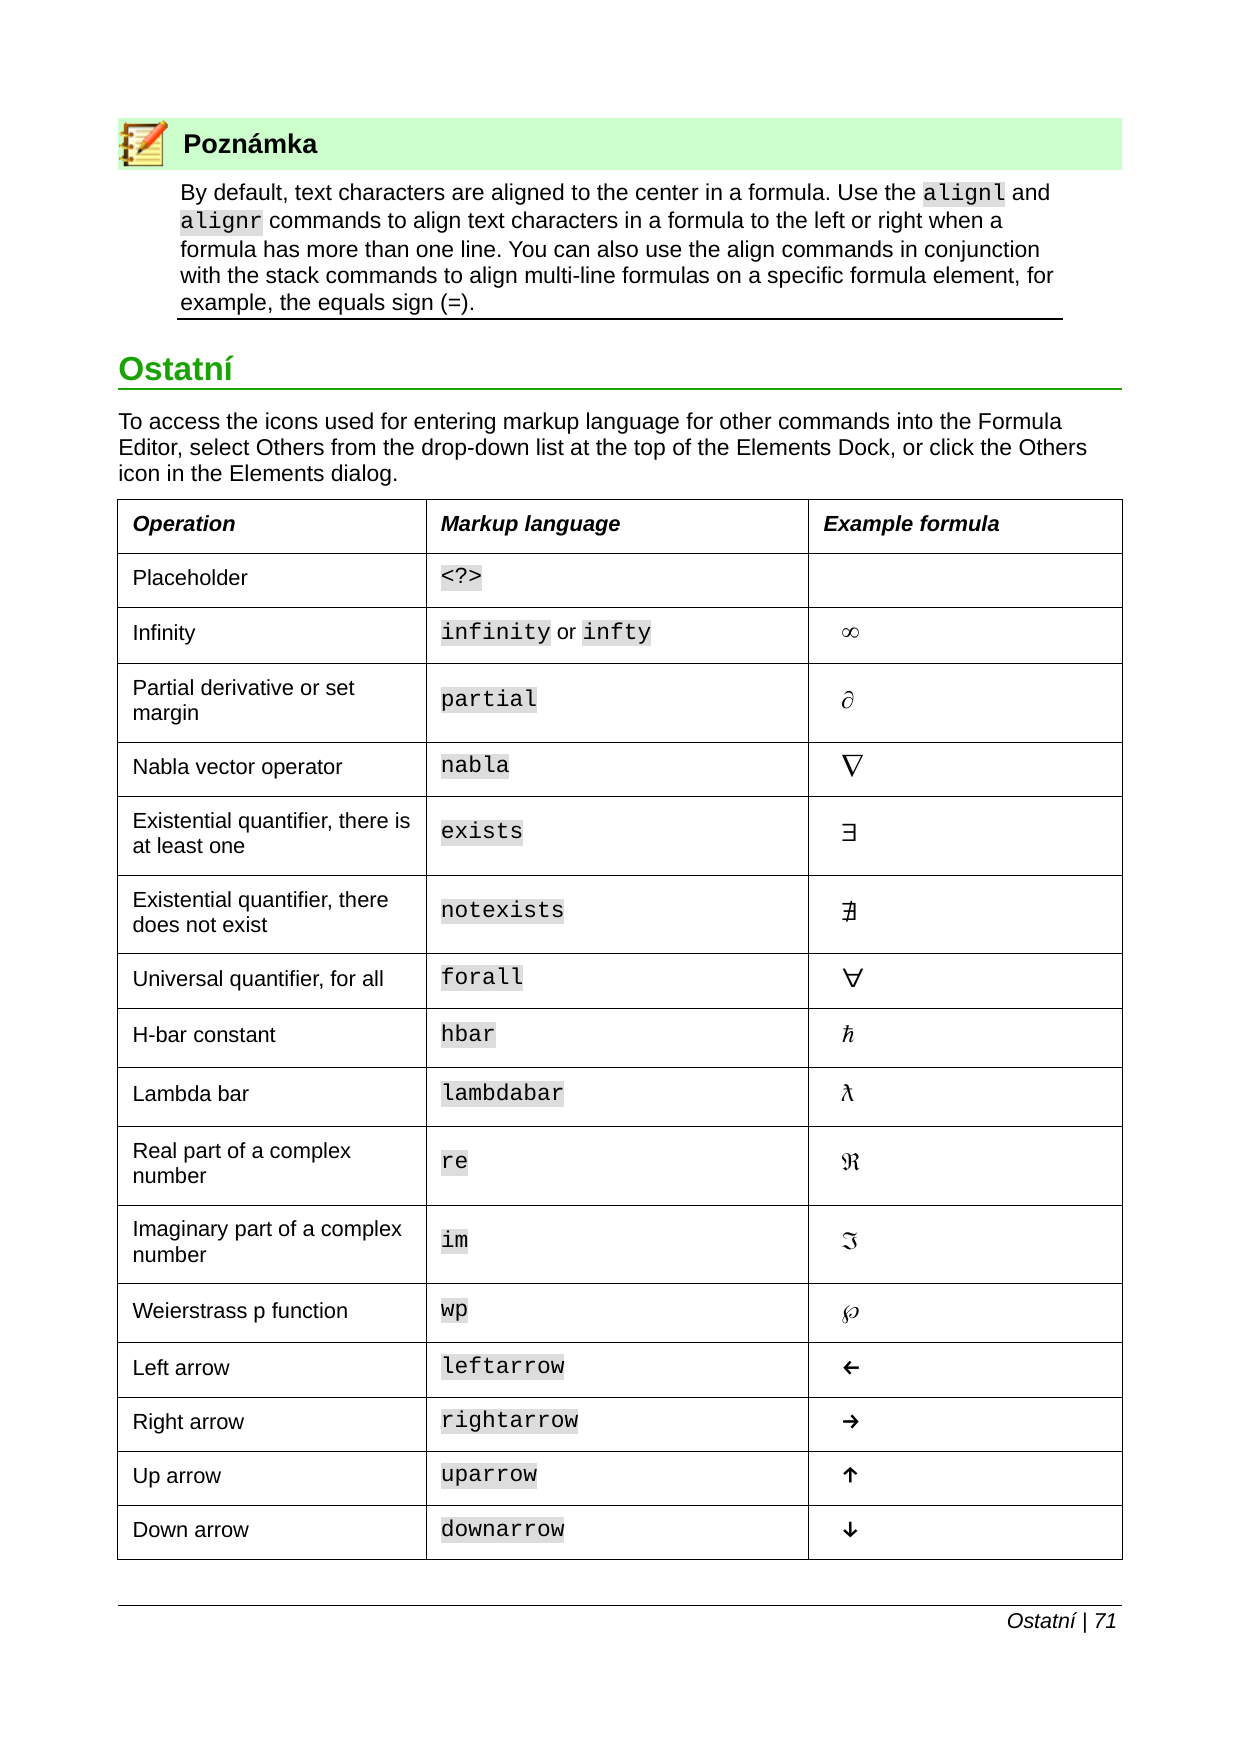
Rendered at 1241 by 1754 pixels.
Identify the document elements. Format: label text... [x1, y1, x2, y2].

table_cell downarrow [427, 1506, 808, 1559]
table_cell <?> [427, 554, 808, 607]
table_cell Existential quantifier, there does not exist [118, 876, 426, 953]
table_cell Up arrow [118, 1452, 426, 1505]
table_cell wp [427, 1284, 808, 1342]
table_cell Universal quantifier, for all [118, 954, 426, 1008]
table_cell re [427, 1127, 808, 1204]
table_cell [809, 608, 1122, 663]
table_cell Imaginary part of a complex number [118, 1206, 426, 1283]
table_cell Partial derivative or set margin [118, 664, 426, 742]
table_cell [809, 1009, 1122, 1067]
table_header Example formula [809, 500, 1122, 553]
table_cell [809, 1398, 1122, 1451]
table_cell [809, 954, 1122, 1008]
table_cell Infinity [118, 608, 426, 663]
table_cell rightarrow [427, 1398, 808, 1451]
table_cell Existential quantifier, there is at least one [118, 797, 426, 874]
table_cell infinity or infty [427, 608, 808, 663]
table_cell [809, 1284, 1122, 1342]
table_cell [809, 1206, 1122, 1283]
table_cell uparrow [427, 1452, 808, 1505]
table_cell partial [427, 664, 808, 742]
table_cell [809, 1127, 1122, 1204]
table_cell [809, 664, 1122, 742]
table_cell hbar [427, 1009, 808, 1067]
table_cell notexists [427, 876, 808, 953]
table_cell [809, 1068, 1122, 1126]
table_cell leftarrow [427, 1343, 808, 1397]
picture [119, 119, 170, 170]
table_cell [809, 743, 1122, 796]
table_cell Lambda bar [118, 1068, 426, 1126]
table_cell Nabla vector operator [118, 743, 426, 796]
table_cell H-bar constant [118, 1009, 426, 1067]
subtitle Ostatní [118, 349, 1122, 388]
table_header Operation [118, 500, 426, 553]
table_cell exists [427, 797, 808, 874]
table_cell Down arrow [118, 1506, 426, 1559]
table_cell Right arrow [118, 1398, 426, 1451]
table_cell Real part of a complex number [118, 1127, 426, 1204]
text To access the icons used for entering markup language for other commands into the Formula Editor, select Others from the drop-down list at the top of the Elements Dock, or click the Others icon in the Elements dialog. [118, 408, 1122, 487]
table_cell forall [427, 954, 808, 1008]
subtitle Poznámka [118, 118, 1122, 170]
table_cell Weierstrass p function [118, 1284, 426, 1342]
table_cell im [427, 1206, 808, 1283]
text By default, text characters are aligned to the center in a formula. Use the alignl and alignr commands to align text characters in a formula to the left or right when a formula has more than one line. You can also use the align commands in conjunction with the stack commands to align multi-line formulas on a specific formula element, for example, the equals sign (=). [177, 176, 1063, 318]
table_cell [809, 1506, 1122, 1559]
table_cell [809, 1343, 1122, 1397]
table_cell nabla [427, 743, 808, 796]
table_cell [809, 876, 1122, 953]
table_cell Placeholder [118, 554, 426, 607]
table_cell [809, 1452, 1122, 1505]
table_cell lambdabar [427, 1068, 808, 1126]
table_cell [809, 797, 1122, 874]
table_cell Left arrow [118, 1343, 426, 1397]
table_cell [809, 554, 1122, 607]
table_header Markup language [427, 500, 808, 553]
